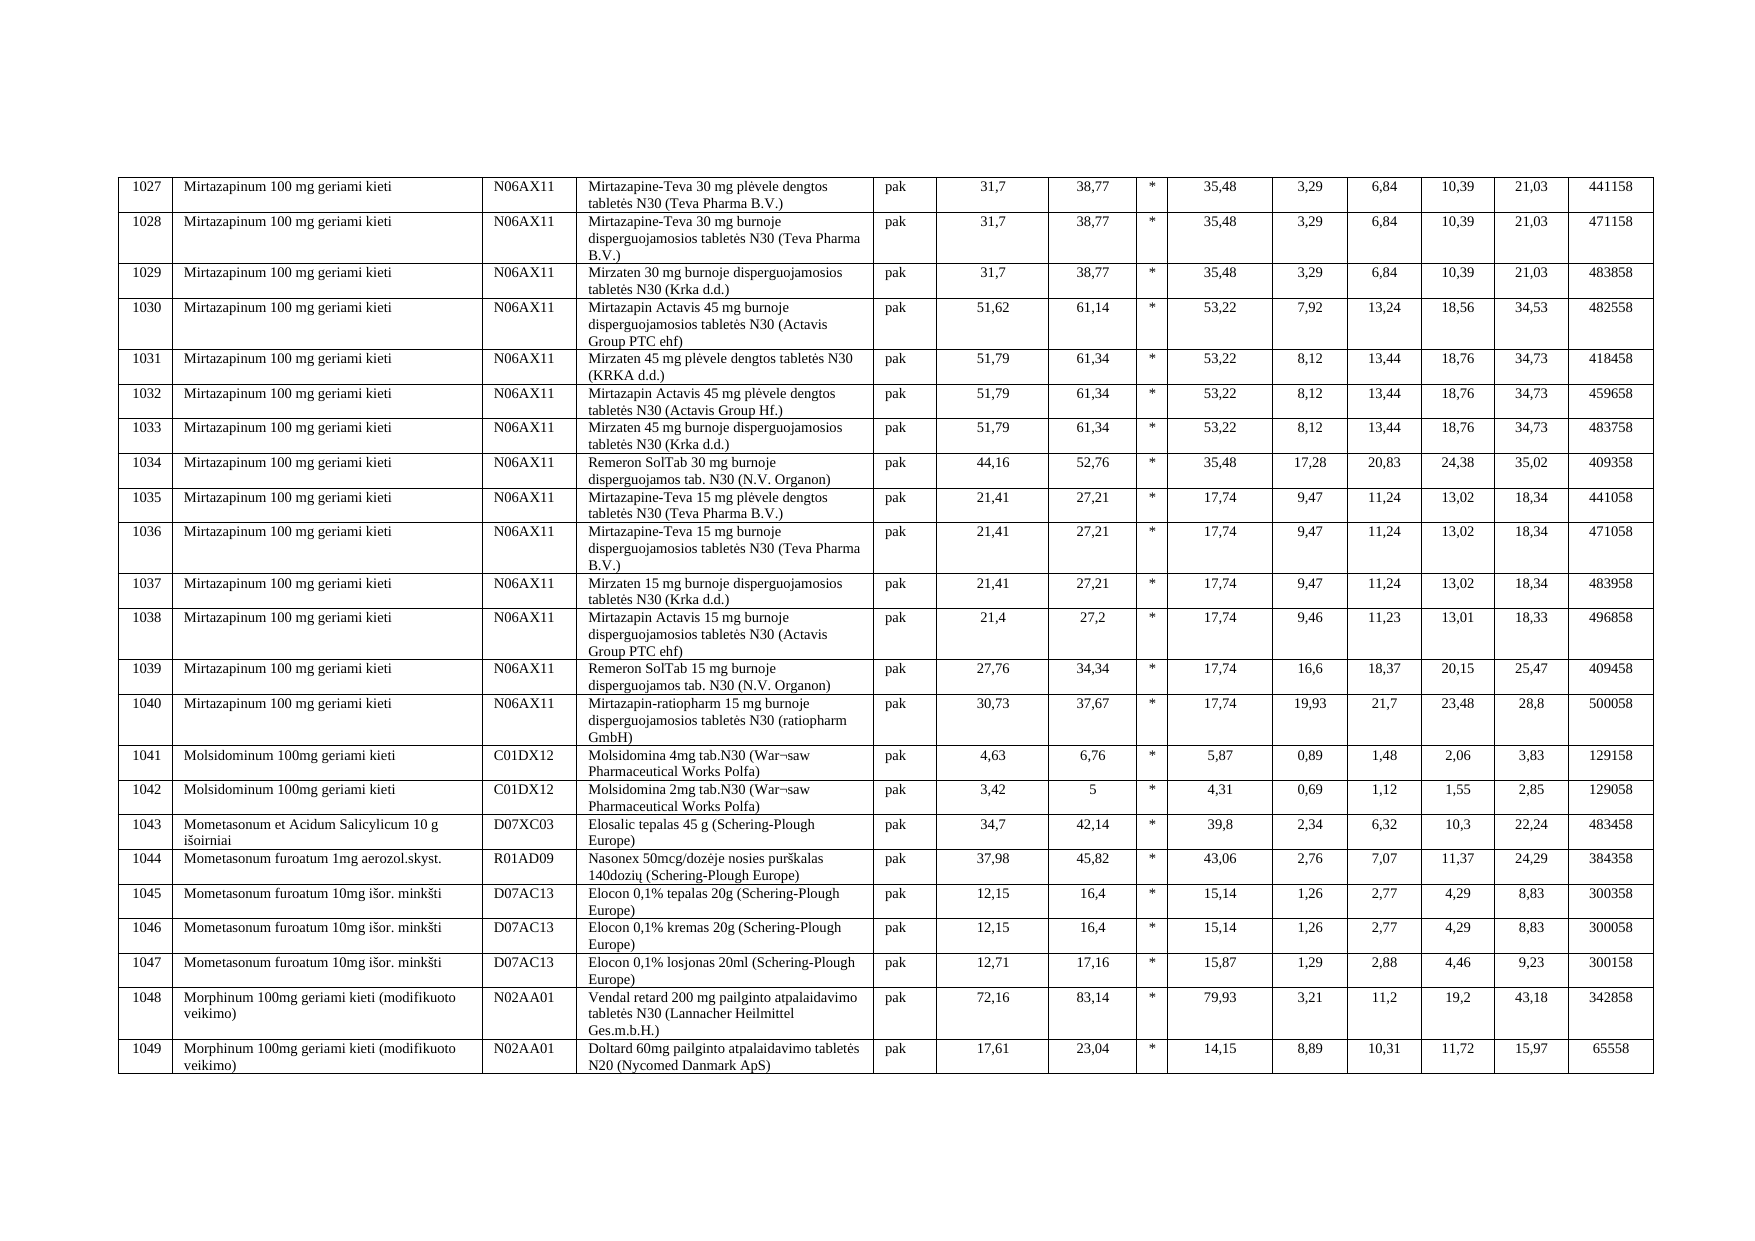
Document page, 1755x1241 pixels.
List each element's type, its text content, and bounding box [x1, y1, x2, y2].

table_cell 72,16 [937, 988, 1048, 1039]
table_cell 418458 [1569, 350, 1653, 384]
table_cell pak [874, 695, 936, 745]
table_cell 300058 [1569, 919, 1653, 953]
table_cell pak [874, 299, 936, 349]
table_cell N06AX11 [483, 213, 576, 263]
table_cell Mometasonum et Acidum Salicylicum 10 g išoirniai [173, 815, 482, 849]
table_cell 300358 [1569, 885, 1653, 918]
table_cell Mirtazapinum 100 mg geriami kieti [173, 385, 482, 418]
table_cell 65558 [1569, 1040, 1653, 1073]
table_cell 10,39 [1422, 264, 1494, 298]
table_cell Mirtazapinum 100 mg geriami kieti [173, 574, 482, 608]
table_cell 0,69 [1273, 781, 1347, 814]
table_cell 11,23 [1348, 609, 1421, 659]
table_cell pak [874, 609, 936, 659]
table_cell 8,83 [1495, 919, 1568, 953]
table_cell 20,15 [1422, 660, 1494, 694]
table_cell C01DX12 [483, 746, 576, 780]
table_cell pak [874, 660, 936, 694]
table_cell * [1137, 609, 1167, 659]
table_cell Mirtazapinum 100 mg geriami kieti [173, 299, 482, 349]
table_cell 8,12 [1273, 385, 1347, 418]
table_cell 483758 [1569, 419, 1653, 453]
table_cell 17,74 [1168, 489, 1272, 522]
table_cell 1027 [119, 178, 172, 212]
table_cell 61,14 [1049, 299, 1136, 349]
table_cell 1,26 [1273, 885, 1347, 918]
table_cell 18,76 [1422, 385, 1494, 418]
table_cell 14,15 [1168, 1040, 1272, 1073]
table_cell 83,14 [1049, 988, 1136, 1039]
table_cell Mometasonum furoatum 10mg išor. minkšti [173, 885, 482, 918]
table_cell 51,79 [937, 350, 1048, 384]
table_cell Mometasonum furoatum 10mg išor. minkšti [173, 954, 482, 987]
table_cell 6,76 [1049, 746, 1136, 780]
table_cell * [1137, 574, 1167, 608]
table_cell 8,12 [1273, 419, 1347, 453]
table_cell N06AX11 [483, 178, 576, 212]
table_cell 18,34 [1495, 574, 1568, 608]
table_cell 19,93 [1273, 695, 1347, 745]
table_cell 342858 [1569, 988, 1653, 1039]
table_cell 31,7 [937, 264, 1048, 298]
table_cell pak [874, 850, 936, 883]
table_cell 3,29 [1273, 178, 1347, 212]
table_cell 27,21 [1049, 574, 1136, 608]
table_cell 10,39 [1422, 178, 1494, 212]
table_cell 3,83 [1495, 746, 1568, 780]
table_cell 13,02 [1422, 523, 1494, 573]
table_cell * [1137, 850, 1167, 883]
table_cell N06AX11 [483, 523, 576, 573]
table_cell 15,87 [1168, 954, 1272, 987]
table_cell N06AX11 [483, 695, 576, 745]
table_cell 3,29 [1273, 213, 1347, 263]
table_cell 22,24 [1495, 815, 1568, 849]
table_cell 35,02 [1495, 454, 1568, 487]
table_cell 6,84 [1348, 213, 1421, 263]
table_cell 34,7 [937, 815, 1048, 849]
table_cell pak [874, 385, 936, 418]
table_cell 9,47 [1273, 489, 1347, 522]
table_cell 1041 [119, 746, 172, 780]
table_cell * [1137, 746, 1167, 780]
table_cell N06AX11 [483, 299, 576, 349]
table_cell 13,24 [1348, 299, 1421, 349]
table_cell 4,29 [1422, 919, 1494, 953]
table_cell 35,48 [1168, 264, 1272, 298]
table_cell 384358 [1569, 850, 1653, 883]
table_cell 483958 [1569, 574, 1653, 608]
table_cell 1028 [119, 213, 172, 263]
table_cell 1034 [119, 454, 172, 487]
table_cell 17,74 [1168, 574, 1272, 608]
table_cell 441058 [1569, 489, 1653, 522]
table_cell 37,98 [937, 850, 1048, 883]
table_cell 1032 [119, 385, 172, 418]
table_cell 21,4 [937, 609, 1048, 659]
table_cell 11,24 [1348, 574, 1421, 608]
table_cell 11,37 [1422, 850, 1494, 883]
table_cell 21,03 [1495, 264, 1568, 298]
table_cell Morphinum 100mg geriami kieti (modifikuoto veikimo) [173, 988, 482, 1039]
table_cell pak [874, 419, 936, 453]
table_cell 16,6 [1273, 660, 1347, 694]
table_cell 21,41 [937, 523, 1048, 573]
table_cell 13,01 [1422, 609, 1494, 659]
table_cell pak [874, 454, 936, 487]
table_cell 13,44 [1348, 350, 1421, 384]
table_cell 11,24 [1348, 523, 1421, 573]
table_cell Mometasonum furoatum 10mg išor. minkšti [173, 919, 482, 953]
table_cell 35,48 [1168, 178, 1272, 212]
table_cell 53,22 [1168, 385, 1272, 418]
table_cell pak [874, 988, 936, 1039]
table_cell pak [874, 178, 936, 212]
table_cell 53,22 [1168, 299, 1272, 349]
table_cell 11,72 [1422, 1040, 1494, 1073]
table_cell Mirtazapine-Teva 15 mg plėvele dengtos tabletės N30 (Teva Pharma B.V.) [577, 489, 873, 522]
table_cell 1,55 [1422, 781, 1494, 814]
table_cell 15,97 [1495, 1040, 1568, 1073]
table_cell * [1137, 695, 1167, 745]
table_cell 1,12 [1348, 781, 1421, 814]
table_cell 1038 [119, 609, 172, 659]
table_cell * [1137, 264, 1167, 298]
table_cell pak [874, 1040, 936, 1073]
table_cell D07AC13 [483, 954, 576, 987]
table_cell 37,67 [1049, 695, 1136, 745]
table_cell 18,76 [1422, 419, 1494, 453]
table_cell 18,34 [1495, 489, 1568, 522]
table_cell N06AX11 [483, 489, 576, 522]
table_cell 34,53 [1495, 299, 1568, 349]
table_cell Molsidomina 2mg tab.N30 (War¬saw Pharmaceutical Works Polfa) [577, 781, 873, 814]
table_cell * [1137, 988, 1167, 1039]
table_cell 28,8 [1495, 695, 1568, 745]
table_cell 21,41 [937, 489, 1048, 522]
table_cell 2,34 [1273, 815, 1347, 849]
table_cell 23,48 [1422, 695, 1494, 745]
table_cell 38,77 [1049, 178, 1136, 212]
table_cell 20,83 [1348, 454, 1421, 487]
table_cell N06AX11 [483, 660, 576, 694]
table_cell Mirtazapinum 100 mg geriami kieti [173, 350, 482, 384]
table_cell 18,33 [1495, 609, 1568, 659]
table_cell 483858 [1569, 264, 1653, 298]
table_cell * [1137, 1040, 1167, 1073]
table_cell * [1137, 178, 1167, 212]
table_cell 17,74 [1168, 523, 1272, 573]
table_cell 2,88 [1348, 954, 1421, 987]
table_cell 2,76 [1273, 850, 1347, 883]
table_cell 1044 [119, 850, 172, 883]
table_cell N06AX11 [483, 454, 576, 487]
table_cell N06AX11 [483, 264, 576, 298]
table_cell 0,89 [1273, 746, 1347, 780]
table_cell pak [874, 489, 936, 522]
table_cell pak [874, 815, 936, 849]
table_cell Mirtazapinum 100 mg geriami kieti [173, 178, 482, 212]
table_cell 1047 [119, 954, 172, 987]
table_cell 53,22 [1168, 350, 1272, 384]
table_cell 10,3 [1422, 815, 1494, 849]
table_cell 1042 [119, 781, 172, 814]
table_cell Mirtazapine-Teva 15 mg burnoje disperguojamosios tabletės N30 (Teva Pharma B.V.) [577, 523, 873, 573]
table_cell 300158 [1569, 954, 1653, 987]
table_cell * [1137, 781, 1167, 814]
table_cell 1045 [119, 885, 172, 918]
table_cell pak [874, 885, 936, 918]
table_cell Mirzaten 45 mg burnoje disperguojamosios tabletės N30 (Krka d.d.) [577, 419, 873, 453]
table_cell 15,14 [1168, 919, 1272, 953]
table_cell 6,32 [1348, 815, 1421, 849]
table_cell 25,47 [1495, 660, 1568, 694]
table_cell 12,71 [937, 954, 1048, 987]
table_cell 17,74 [1168, 609, 1272, 659]
table_cell Mirtazapinum 100 mg geriami kieti [173, 609, 482, 659]
table_cell Mirtazapin-ratiopharm 15 mg burnoje disperguojamosios tabletės N30 (ratiopharm GmbH) [577, 695, 873, 745]
table_cell 42,14 [1049, 815, 1136, 849]
table_cell 34,34 [1049, 660, 1136, 694]
table_cell 18,37 [1348, 660, 1421, 694]
table_cell * [1137, 489, 1167, 522]
table_cell 409458 [1569, 660, 1653, 694]
table_cell Elosalic tepalas 45 g (Schering-Plough Europe) [577, 815, 873, 849]
table_cell 8,83 [1495, 885, 1568, 918]
table_cell 496858 [1569, 609, 1653, 659]
table_cell Mirzaten 45 mg plėvele dengtos tabletės N30 (KRKA d.d.) [577, 350, 873, 384]
table_cell 44,16 [937, 454, 1048, 487]
table_cell 3,42 [937, 781, 1048, 814]
table_cell N06AX11 [483, 350, 576, 384]
table_cell 31,7 [937, 213, 1048, 263]
table_cell 13,02 [1422, 489, 1494, 522]
table_cell * [1137, 385, 1167, 418]
table_cell 1037 [119, 574, 172, 608]
table_cell Mirtazapinum 100 mg geriami kieti [173, 213, 482, 263]
table_cell 38,77 [1049, 264, 1136, 298]
table_cell Remeron SolTab 15 mg burnoje disperguojamos tab. N30 (N.V. Organon) [577, 660, 873, 694]
table_cell D07AC13 [483, 919, 576, 953]
table_cell * [1137, 919, 1167, 953]
table_cell 12,15 [937, 885, 1048, 918]
table_cell pak [874, 213, 936, 263]
table_cell 1031 [119, 350, 172, 384]
table_cell 23,04 [1049, 1040, 1136, 1073]
table_cell 27,2 [1049, 609, 1136, 659]
table_cell * [1137, 815, 1167, 849]
table_cell 13,02 [1422, 574, 1494, 608]
table_cell 30,73 [937, 695, 1048, 745]
table_cell 10,31 [1348, 1040, 1421, 1073]
table_cell 6,84 [1348, 264, 1421, 298]
table_cell Molsidomina 4mg tab.N30 (War¬saw Pharmaceutical Works Polfa) [577, 746, 873, 780]
table_cell 7,92 [1273, 299, 1347, 349]
table_cell 17,61 [937, 1040, 1048, 1073]
table_cell Mirtazapinum 100 mg geriami kieti [173, 489, 482, 522]
table_cell 51,79 [937, 419, 1048, 453]
table_cell 18,34 [1495, 523, 1568, 573]
table_cell 1048 [119, 988, 172, 1039]
table_cell pak [874, 523, 936, 573]
table_cell Mirtazapinum 100 mg geriami kieti [173, 660, 482, 694]
table_cell 13,44 [1348, 419, 1421, 453]
table_cell Molsidominum 100mg geriami kieti [173, 781, 482, 814]
table_cell pak [874, 574, 936, 608]
table_cell 11,24 [1348, 489, 1421, 522]
table_cell 1049 [119, 1040, 172, 1073]
table_cell Mirtazapine-Teva 30 mg plėvele dengtos tabletės N30 (Teva Pharma B.V.) [577, 178, 873, 212]
table_cell 43,18 [1495, 988, 1568, 1039]
table_cell 34,73 [1495, 350, 1568, 384]
table_cell 24,38 [1422, 454, 1494, 487]
table_cell Elocon 0,1% losjonas 20ml (Schering-Plough Europe) [577, 954, 873, 987]
table_cell D07AC13 [483, 885, 576, 918]
table_cell 500058 [1569, 695, 1653, 745]
table_cell 482558 [1569, 299, 1653, 349]
table_cell 441158 [1569, 178, 1653, 212]
table_cell 35,48 [1168, 213, 1272, 263]
table_cell 9,47 [1273, 523, 1347, 573]
table_cell * [1137, 954, 1167, 987]
table_cell 35,48 [1168, 454, 1272, 487]
table_cell 3,29 [1273, 264, 1347, 298]
table_cell 2,85 [1495, 781, 1568, 814]
table_cell 9,47 [1273, 574, 1347, 608]
table_cell 8,12 [1273, 350, 1347, 384]
table_cell 16,4 [1049, 885, 1136, 918]
table_cell Mirtazapine-Teva 30 mg burnoje disperguojamosios tabletės N30 (Teva Pharma B.V.) [577, 213, 873, 263]
table_cell 15,14 [1168, 885, 1272, 918]
table_cell 39,8 [1168, 815, 1272, 849]
table_cell 9,46 [1273, 609, 1347, 659]
table_cell 21,7 [1348, 695, 1421, 745]
table_cell 483458 [1569, 815, 1653, 849]
table_cell 5,87 [1168, 746, 1272, 780]
table_cell pak [874, 746, 936, 780]
table_cell 8,89 [1273, 1040, 1347, 1073]
table_cell 2,06 [1422, 746, 1494, 780]
table_cell Mirtazapin Actavis 45 mg plėvele dengtos tabletės N30 (Actavis Group Hf.) [577, 385, 873, 418]
table_cell 2,77 [1348, 885, 1421, 918]
table_cell * [1137, 350, 1167, 384]
table_cell 4,46 [1422, 954, 1494, 987]
table_cell 4,29 [1422, 885, 1494, 918]
table_cell 6,84 [1348, 178, 1421, 212]
table_cell pak [874, 264, 936, 298]
table_cell * [1137, 660, 1167, 694]
table_cell Elocon 0,1% kremas 20g (Schering-Plough Europe) [577, 919, 873, 953]
table_cell 11,2 [1348, 988, 1421, 1039]
table_cell * [1137, 523, 1167, 573]
table_cell N06AX11 [483, 385, 576, 418]
table_cell 34,73 [1495, 419, 1568, 453]
table_cell * [1137, 299, 1167, 349]
table_cell 18,56 [1422, 299, 1494, 349]
table_cell 7,07 [1348, 850, 1421, 883]
table_cell Morphinum 100mg geriami kieti (modifikuoto veikimo) [173, 1040, 482, 1073]
table_cell 61,34 [1049, 385, 1136, 418]
table_cell * [1137, 419, 1167, 453]
table_cell 27,21 [1049, 489, 1136, 522]
table_cell 27,21 [1049, 523, 1136, 573]
table_cell 51,62 [937, 299, 1048, 349]
table_cell N02AA01 [483, 1040, 576, 1073]
table_cell 1033 [119, 419, 172, 453]
table_cell 21,41 [937, 574, 1048, 608]
table_cell Remeron SolTab 30 mg burnoje disperguojamos tab. N30 (N.V. Organon) [577, 454, 873, 487]
table_cell N06AX11 [483, 574, 576, 608]
table_cell Mirtazapinum 100 mg geriami kieti [173, 454, 482, 487]
table_cell N02AA01 [483, 988, 576, 1039]
table_cell 52,76 [1049, 454, 1136, 487]
table_cell 1,26 [1273, 919, 1347, 953]
table_cell 45,82 [1049, 850, 1136, 883]
table_cell 471058 [1569, 523, 1653, 573]
table_cell 459658 [1569, 385, 1653, 418]
table_cell 21,03 [1495, 178, 1568, 212]
table_cell 1040 [119, 695, 172, 745]
table_cell R01AD09 [483, 850, 576, 883]
table_cell 61,34 [1049, 350, 1136, 384]
table_cell Mirtazapinum 100 mg geriami kieti [173, 695, 482, 745]
table_cell Mometasonum furoatum 1mg aerozol.skyst. [173, 850, 482, 883]
table_cell 18,76 [1422, 350, 1494, 384]
table_cell 17,74 [1168, 695, 1272, 745]
table_cell Mirtazapin Actavis 15 mg burnoje disperguojamosios tabletės N30 (Actavis Group PTC ehf) [577, 609, 873, 659]
table_cell 16,4 [1049, 919, 1136, 953]
table_cell 2,77 [1348, 919, 1421, 953]
table_cell * [1137, 454, 1167, 487]
table_cell 4,31 [1168, 781, 1272, 814]
table_cell 13,44 [1348, 385, 1421, 418]
table_cell 9,23 [1495, 954, 1568, 987]
table_cell 53,22 [1168, 419, 1272, 453]
table_cell 1039 [119, 660, 172, 694]
table_cell N06AX11 [483, 609, 576, 659]
table_cell Mirzaten 30 mg burnoje disperguojamosios tabletės N30 (Krka d.d.) [577, 264, 873, 298]
table_cell C01DX12 [483, 781, 576, 814]
table_cell Mirtazapinum 100 mg geriami kieti [173, 419, 482, 453]
table_cell 471158 [1569, 213, 1653, 263]
table_cell 79,93 [1168, 988, 1272, 1039]
table_cell D07XC03 [483, 815, 576, 849]
table_cell 1046 [119, 919, 172, 953]
table_cell 5 [1049, 781, 1136, 814]
table_cell pak [874, 781, 936, 814]
table_cell 17,74 [1168, 660, 1272, 694]
table_cell 10,39 [1422, 213, 1494, 263]
table_cell 3,21 [1273, 988, 1347, 1039]
table_cell Molsidominum 100mg geriami kieti [173, 746, 482, 780]
table_cell 1035 [119, 489, 172, 522]
table_cell 38,77 [1049, 213, 1136, 263]
table_cell 17,28 [1273, 454, 1347, 487]
table_cell pak [874, 919, 936, 953]
table_cell 4,63 [937, 746, 1048, 780]
table_cell 34,73 [1495, 385, 1568, 418]
table_cell Mirtazapinum 100 mg geriami kieti [173, 264, 482, 298]
table_cell 1036 [119, 523, 172, 573]
table_cell 31,7 [937, 178, 1048, 212]
table_cell 19,2 [1422, 988, 1494, 1039]
table_cell pak [874, 350, 936, 384]
table_cell Doltard 60mg pailginto atpalaidavimo tabletės N20 (Nycomed Danmark ApS) [577, 1040, 873, 1073]
table_cell 12,15 [937, 919, 1048, 953]
table_cell Elocon 0,1% tepalas 20g (Schering-Plough Europe) [577, 885, 873, 918]
table_cell Nasonex 50mcg/dozėje nosies purškalas 140dozių (Schering-Plough Europe) [577, 850, 873, 883]
table_cell 24,29 [1495, 850, 1568, 883]
table_cell 1030 [119, 299, 172, 349]
table_cell pak [874, 954, 936, 987]
table_cell 1029 [119, 264, 172, 298]
table_cell 43,06 [1168, 850, 1272, 883]
table_cell Mirtazapinum 100 mg geriami kieti [173, 523, 482, 573]
table_cell 61,34 [1049, 419, 1136, 453]
table_cell 1,48 [1348, 746, 1421, 780]
table_cell 1043 [119, 815, 172, 849]
table_cell N06AX11 [483, 419, 576, 453]
table_cell 21,03 [1495, 213, 1568, 263]
table_cell 17,16 [1049, 954, 1136, 987]
table_cell 129058 [1569, 781, 1653, 814]
table_cell * [1137, 885, 1167, 918]
table_cell 27,76 [937, 660, 1048, 694]
table_cell * [1137, 213, 1167, 263]
table_cell Vendal retard 200 mg pailginto atpalaidavimo tabletės N30 (Lannacher Heilmittel Ges.m.b.H.) [577, 988, 873, 1039]
table_cell Mirtazapin Actavis 45 mg burnoje disperguojamosios tabletės N30 (Actavis Group PTC ehf) [577, 299, 873, 349]
table_cell 409358 [1569, 454, 1653, 487]
table_cell 129158 [1569, 746, 1653, 780]
table_cell 51,79 [937, 385, 1048, 418]
table_cell 1,29 [1273, 954, 1347, 987]
table_cell Mirzaten 15 mg burnoje disperguojamosios tabletės N30 (Krka d.d.) [577, 574, 873, 608]
